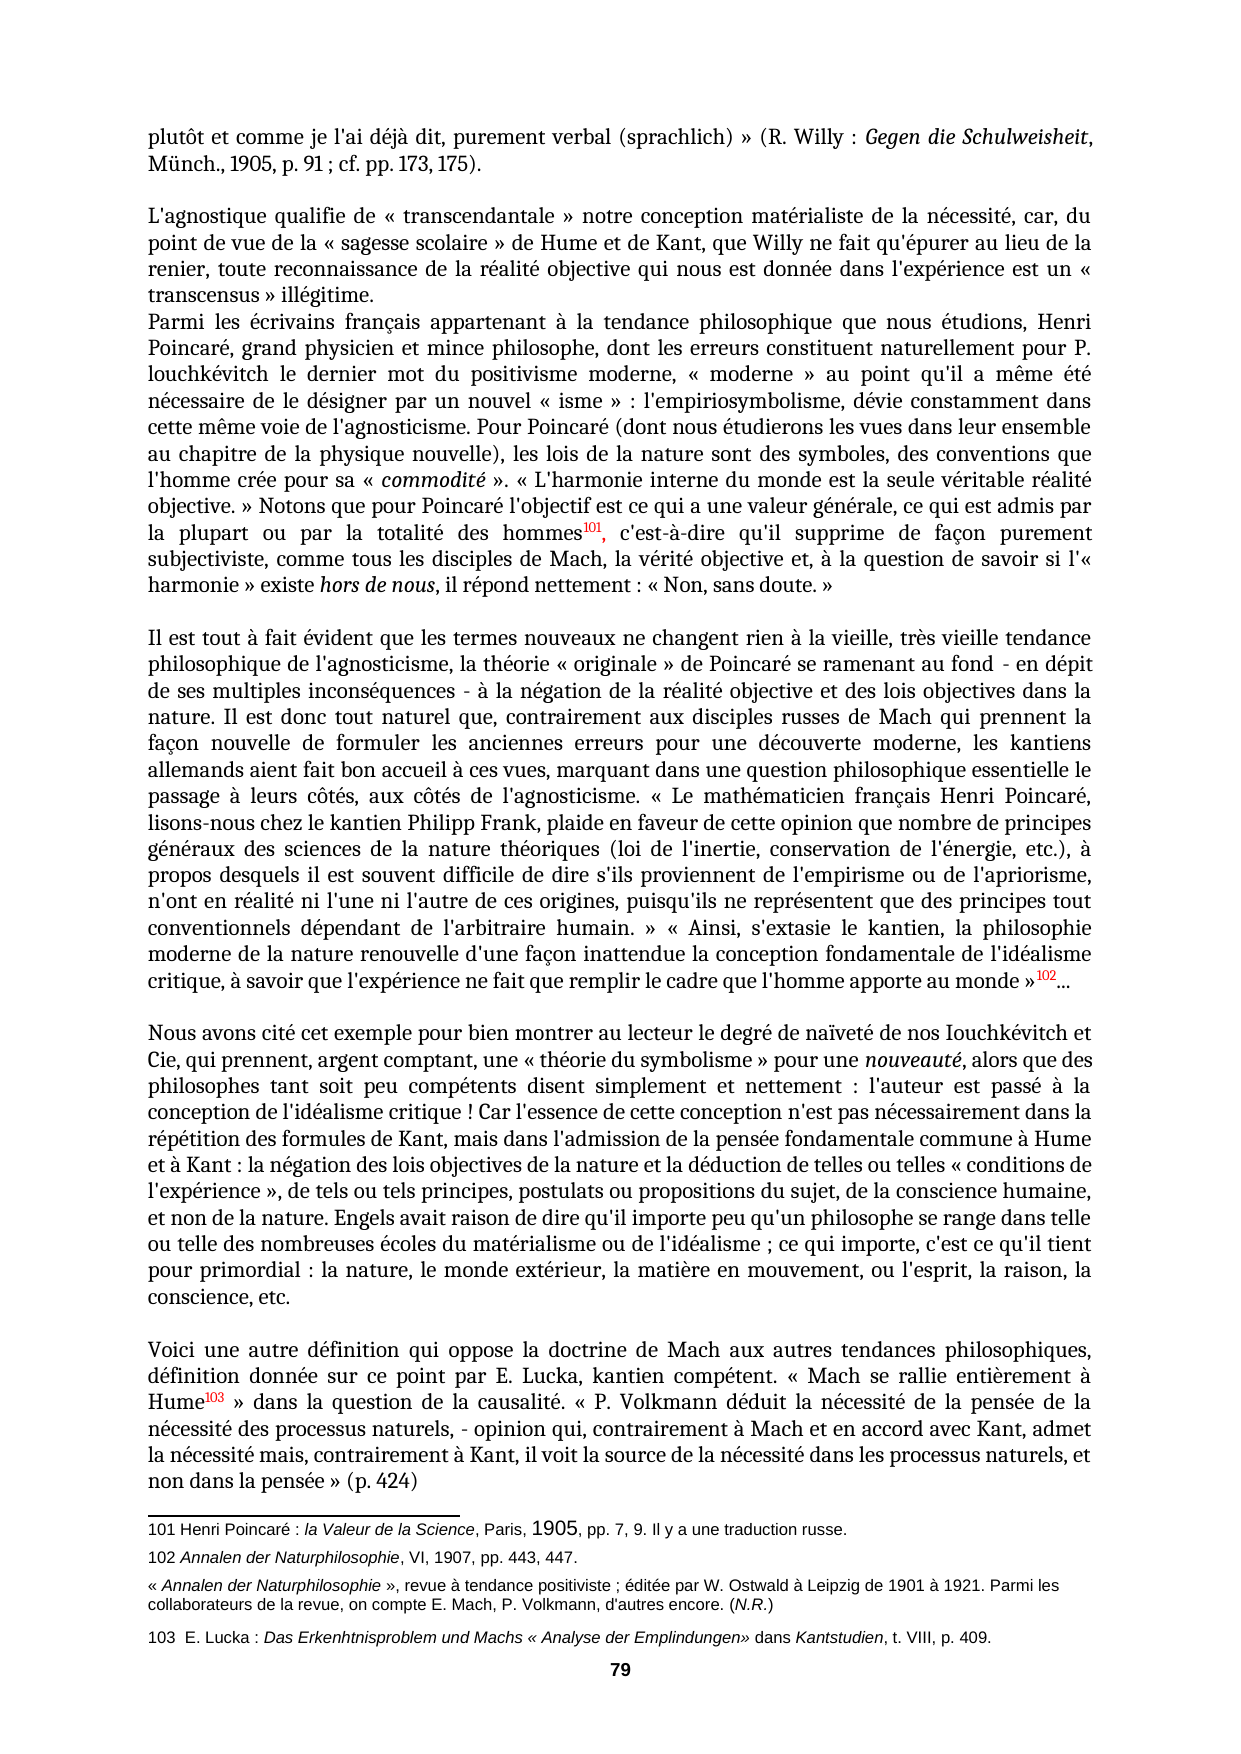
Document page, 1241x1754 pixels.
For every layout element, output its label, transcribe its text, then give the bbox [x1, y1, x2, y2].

text Voici une autre définition qui oppose la doctrine de Mach aux autres tendances philosophiques, définition donnée sur ce point par E. Lucka, kantien compétent. « Mach se rallie entièrement à Hume » dans la question de la causalité. « P. Volkmann déduit la nécessité de la pensée de la nécessité des processus naturels, ‑ opinion qui, contrairement à Mach et en accord avec Kant, admet la nécessité mais, contrairement à Kant, il voit la source de la nécessité dans les processus naturels, et non dans la pensée » (p. 424) [148, 1336, 1093, 1494]
text « Annalen der Naturphilosophie », revue à tendance positiviste ; éditée par W. Ostwald à Leipzig de 1901 à 1921. Parmi les collaborateurs de la revue, on compte E. Mach, P. Volkmann, d'autres encore. (N.R.) [148, 1576, 1093, 1614]
text Annalen der Naturphilosophie, VI, 1907, pp. 443, 447. [148, 1548, 1093, 1567]
text Nous avons cité cet exemple pour bien montrer au lecteur le degré de naïveté de nos Iouchkévitch et Cie, qui prennent, argent comptant, une « théorie du symbolisme » pour une nouveauté, alors que des philosophes tant soit peu compétents disent simplement et nettement : l'auteur est passé à la conception de l'idéalisme critique ! Car l'essence de cette conception n'est pas nécessairement dans la répétition des formules de Kant, mais dans l'admission de la pensée fondamentale commune à Hume et à Kant : la négation des lois objectives de la nature et la déduction de telles ou telles « conditions de l'expérience », de tels ou tels principes, postulats ou propositions du sujet, de la conscience humaine, et non de la nature. Engels avait raison de dire qu'il importe peu qu'un philosophe se range dans telle ou telle des nombreuses écoles du matérialisme ou de l'idéalisme ; ce qui importe, c'est ce qu'il tient pour primordial : la nature, le monde extérieur, la matière en mouvement, ou l'esprit, la raison, la conscience, etc. [148, 1020, 1093, 1310]
text L'agnostique qualifie de « transcendantale » notre conception matérialiste de la nécessité, car, du point de vue de la « sagesse scolaire » de Hume et de Kant, que Willy ne fait qu'épurer au lieu de la renier, toute reconnaissance de la réalité objective qui nous est donnée dans l'expérience est un « transcensus » illégitime. [148, 203, 1093, 308]
text Il est tout à fait évident que les termes nouveaux ne changent rien à la vieille, très vieille tendance philosophique de l'agnosticisme, la théorie « originale » de Poincaré se ramenant au fond ‑ en dépit de ses multiples inconséquences ‑ à la négation de la réalité objective et des lois objectives dans la nature. Il est donc tout naturel que, contrairement aux disciples russes de Mach qui prennent la façon nouvelle de formuler les anciennes erreurs pour une découverte moderne, les kantiens allemands aient fait bon accueil à ces vues, marquant dans une question philosophique essentielle le passage à leurs côtés, aux côtés de l'agnosticisme. « Le mathématicien français Henri Poincaré, lisons‑nous chez le kantien Philipp Frank, plaide en faveur de cette opinion que nombre de principes généraux des sciences de la nature théoriques (loi de l'inertie, conservation de l'énergie, etc.), à propos desquels il est souvent difficile de dire s'ils proviennent de l'empirisme ou de l'apriorisme, n'ont en réalité ni l'une ni l'autre de ces origines, puisqu'ils ne représentent que des principes tout conventionnels dépendant de l'arbitraire humain. » « Ainsi, s'extasie le kantien, la philosophie moderne de la nature renouvelle d'une façon inattendue la conception fondamentale de l'idéalisme critique, à savoir que l'expérience ne fait que remplir le cadre que l'homme apporte au monde »... [148, 625, 1093, 994]
text E. Lucka : Das Erkenhtnisproblem und Machs « Analyse der Emplindungen» dans Kantstudien, t. VIII, p. 409. [148, 1628, 1093, 1647]
text Parmi les écrivains français appartenant à la tendance philosophique que nous étudions, Henri Poincaré, grand physicien et mince philosophe, dont les erreurs constituent naturellement pour P. louchkévitch le dernier mot du positivisme moderne, « moderne » au point qu'il a même été nécessaire de le désigner par un nouvel « isme » : l'empiriosymbolisme, dévie constamment dans cette même voie de l'agnosticisme. Pour Poincaré (dont nous étudierons les vues dans leur ensemble au chapitre de la physique nouvelle), les lois de la nature sont des symboles, des conventions que l'homme crée pour sa « commodité ». « L'harmonie interne du monde est la seule véritable réalité objective. » Notons que pour Poincaré l'objectif est ce qui a une valeur générale, ce qui est admis par la plupart ou par la totalité des hommes, c'est‑à‑dire qu'il supprime de façon purement subjectiviste, comme tous les disciples de Mach, la vérité objective et, à la question de savoir si l'« harmonie » existe hors de nous, il répond nettement : « Non, sans doute. » [148, 308, 1093, 598]
text Henri Poincaré : la Valeur de la Science, Paris, 1905, pp. 7, 9. Il y a une traduction russe. [148, 1516, 1093, 1540]
text plutôt et comme je l'ai déjà dit, purement verbal (sprachlich) » (R. Willy : Gegen die Schulweisheit, Münch., 1905, p. 91 ; cf. pp. 173, 175). [148, 124, 1093, 177]
